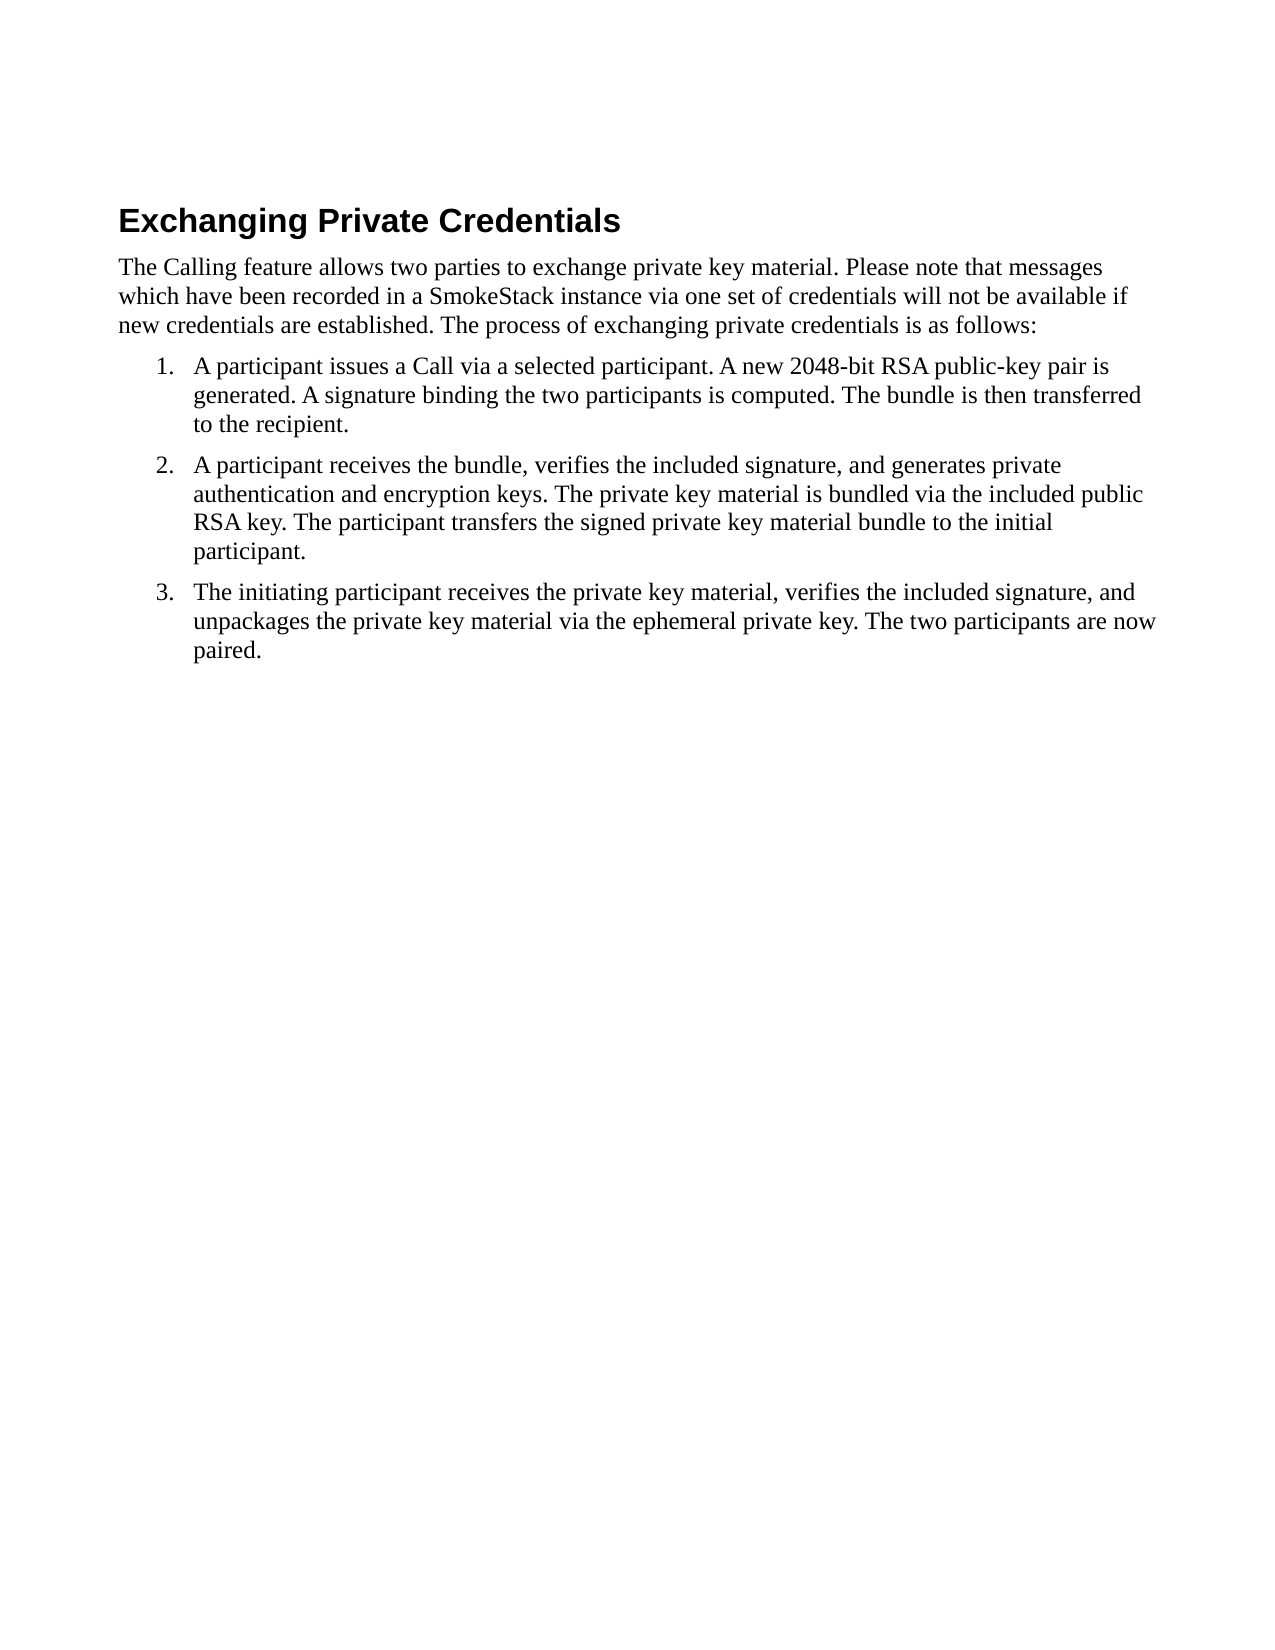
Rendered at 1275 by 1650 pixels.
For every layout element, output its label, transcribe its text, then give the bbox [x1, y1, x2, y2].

subtitle Exchanging Private Credentials [118, 201, 1157, 240]
text The Calling feature allows two parties to exchange private key material. Please note that messages which have been recorded in a SmokeStack instance via one set of credentials will not be available if new credentials are established. The process of exchanging private credentials is as follows: [118, 252, 1157, 339]
list The initiating participant receives the private key material, verifies the included signature, and unpackages the private key material via the ephemeral private key. The two participants are now paired. [156, 577, 1157, 664]
list A participant receives the bundle, verifies the included signature, and generates private authentication and encryption keys. The private key material is bundled via the included public RSA key. The participant transfers the signed private key material bundle to the initial participant. [156, 450, 1157, 565]
list A participant issues a Call via a selected participant. A new 2048-bit RSA public-key pair is generated. A signature binding the two participants is computed. The bundle is then transferred to the recipient. [156, 351, 1157, 437]
